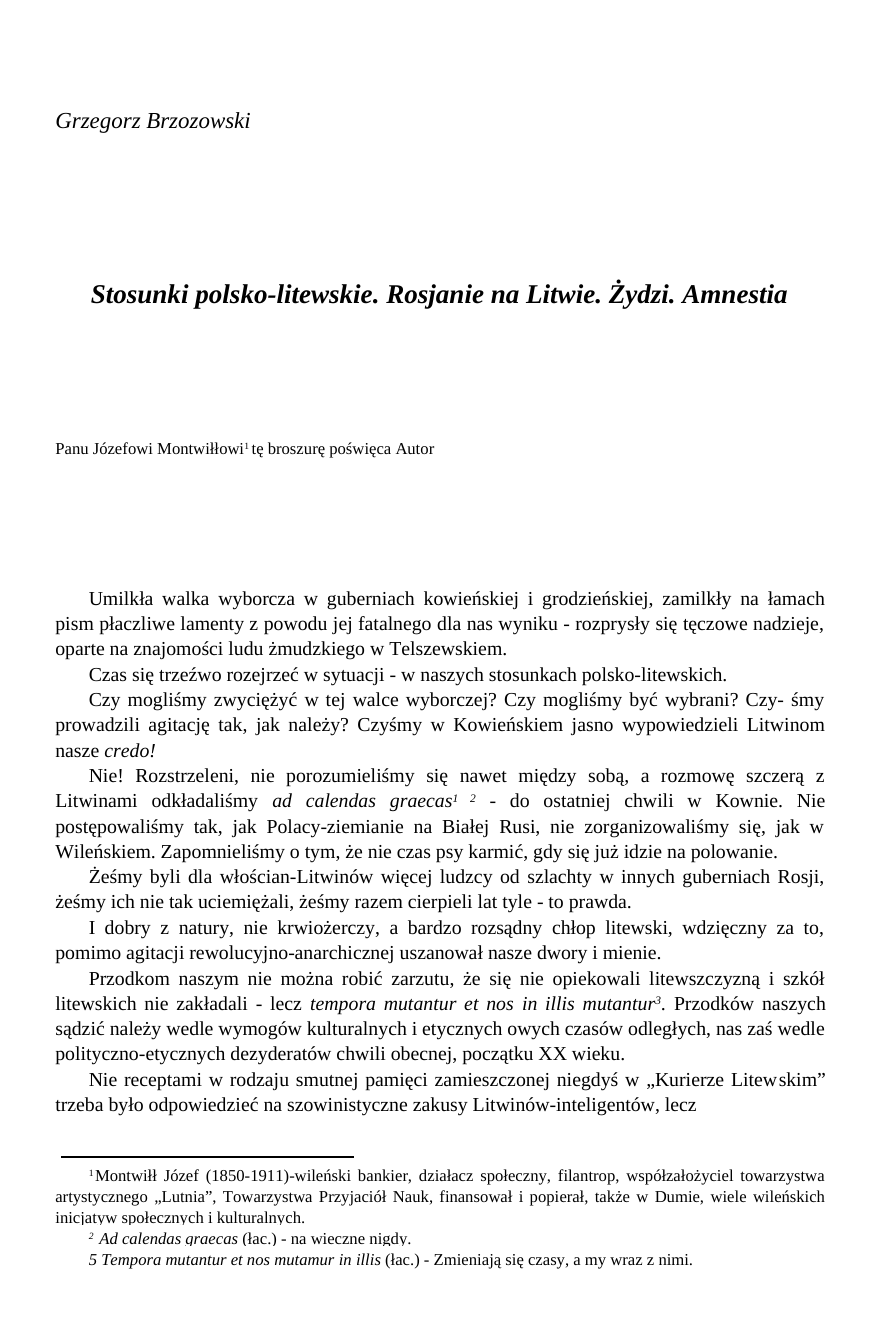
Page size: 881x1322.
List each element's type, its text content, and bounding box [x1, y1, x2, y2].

text 2 Ad calendas graecas (łac.) - na wieczne nigdy. [55, 1229, 826, 1246]
text 1 Montwiłł Józef (1850-1911)-wileński bankier, działacz społeczny, filantrop, współzałożyciel towarzystwa artystycznego „Lutnia”, Towarzystwa Przyjaciół Nauk, finansował i popierał, także w Dumie, wiele wileńskich inicjatyw społecznych i kulturalnych. [55, 1166, 826, 1225]
text Umilkła walka wyborcza w guberniach kowieńskiej i grodzieńskiej, zamilkły na łamach pism płaczliwe lamenty z powodu jej fatalnego dla nas wyniku - rozprysły się tęczowe nadzieje, oparte na znajomości ludu żmudzkiego w Telszewskiem. [55, 587, 826, 660]
text Czas się trzeźwo rozejrzeć w sytuacji - w naszych stosunkach polsko-litewskich. [55, 663, 826, 686]
text Nie! Rozstrzeleni, nie porozumieliśmy się nawet między sobą, a rozmowę szczerą z Litwinami odkładaliśmy ad calendas graecas1 2 - do ostatniej chwili w Kownie. Nie postępowaliśmy tak, jak Polacy-ziemianie na Białej Rusi, nie zorganizowaliśmy się, jak w Wileńskiem. Zapomnieliśmy o tym, że nie czas psy karmić, gdy się już idzie na polowanie. [55, 764, 826, 863]
subtitle Stosunki polsko-litewskie. Rosjanie na Litwie. Żydzi. Amnestia [55, 278, 826, 309]
list Tempora mutantur et nos mutamur in illis (łac.) - Zmieniają się czasy, a my wraz z nimi. [55, 1250, 826, 1269]
text Żeśmy byli dla włościan-Litwinów więcej ludzcy od szlachty w innych guberniach Rosji, żeśmy ich nie tak uciemiężali, żeśmy razem cierpieli lat tyle - to prawda. [55, 865, 826, 913]
text Przodkom naszym nie można robić zarzutu, że się nie opiekowali litewszczyzną i szkół litewskich nie zakładali - lecz tempora mutantur et nos in illis mutantur3. Przodków na­szych sądzić należy wedle wymogów kulturalnych i etycznych owych czasów odległych, nas zaś wedle polityczno-etycznych dezyderatów chwili obecnej, początku XX wieku. [55, 966, 826, 1065]
text Czy mogliśmy zwyciężyć w tej walce wyborczej? Czy mogliśmy być wybrani? Czy- śmy prowadzili agitację tak, jak należy? Czyśmy w Kowieńskiem jasno wypowiedzieli Litwinom nasze credo! [55, 688, 826, 761]
text I dobry z natury, nie krwiożerczy, a bardzo rozsądny chłop litewski, wdzięczny za to, pomimo agitacji rewolucyjno-anarchicznej uszanował nasze dwory i mienie. [55, 916, 826, 964]
text Nie receptami w rodzaju smutnej pamięci zamieszczonej niegdyś w „Kurierze Litew­skim” trzeba było odpowiedzieć na szowinistyczne zakusy Litwinów-inteligentów, lecz [55, 1068, 826, 1116]
text Panu Józefowi Montwiłłowi1 tę broszurę poświęca Autor [55, 439, 826, 458]
text Grzegorz Brzozowski [55, 107, 826, 133]
